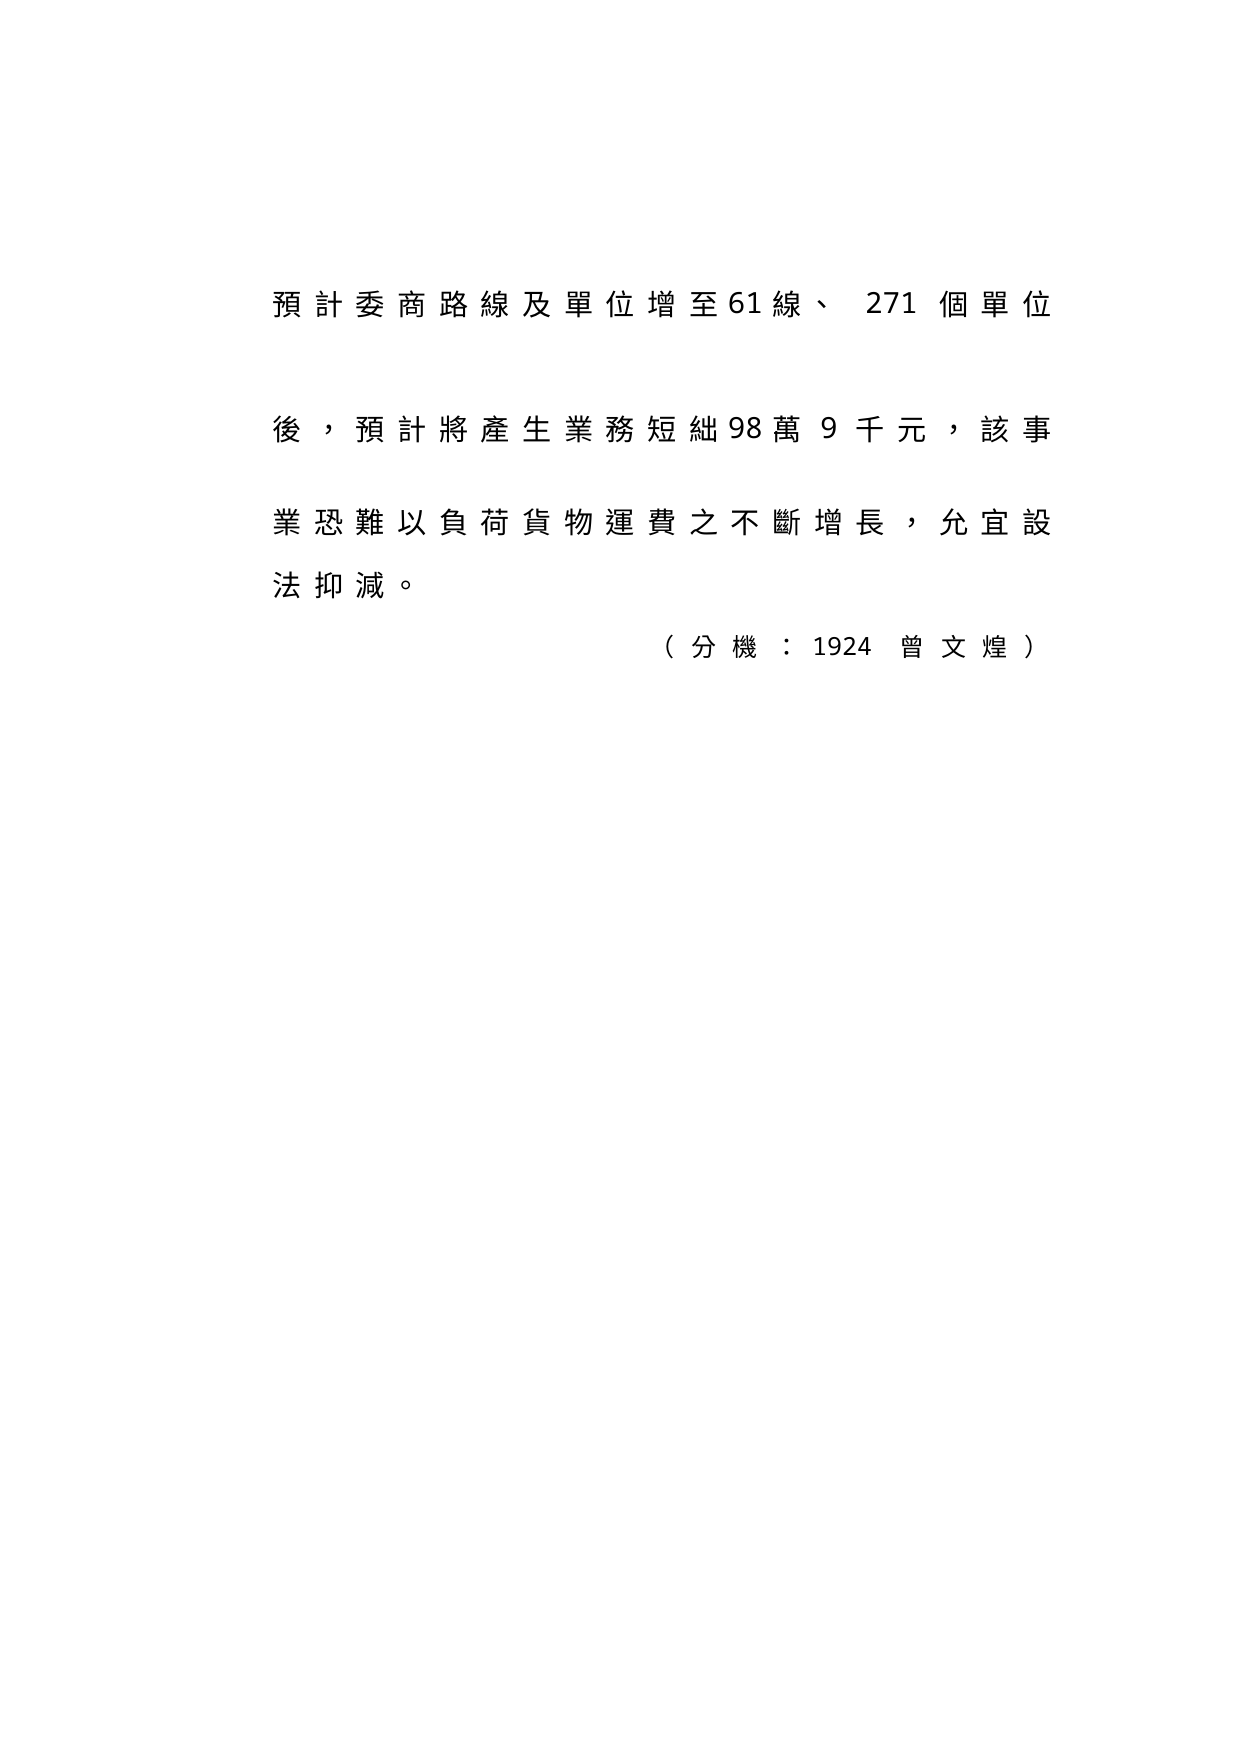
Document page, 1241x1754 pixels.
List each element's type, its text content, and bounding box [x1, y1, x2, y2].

text （分機：1924 曾文煌） [183, 604, 1058, 667]
text 預計委商路線及單位增至61線、271個單位後，預計將產生業務短絀98萬9千元，該事業恐難以負荷貨物運費之不斷增長，允宜設法抑減。 [242, 229, 1058, 604]
